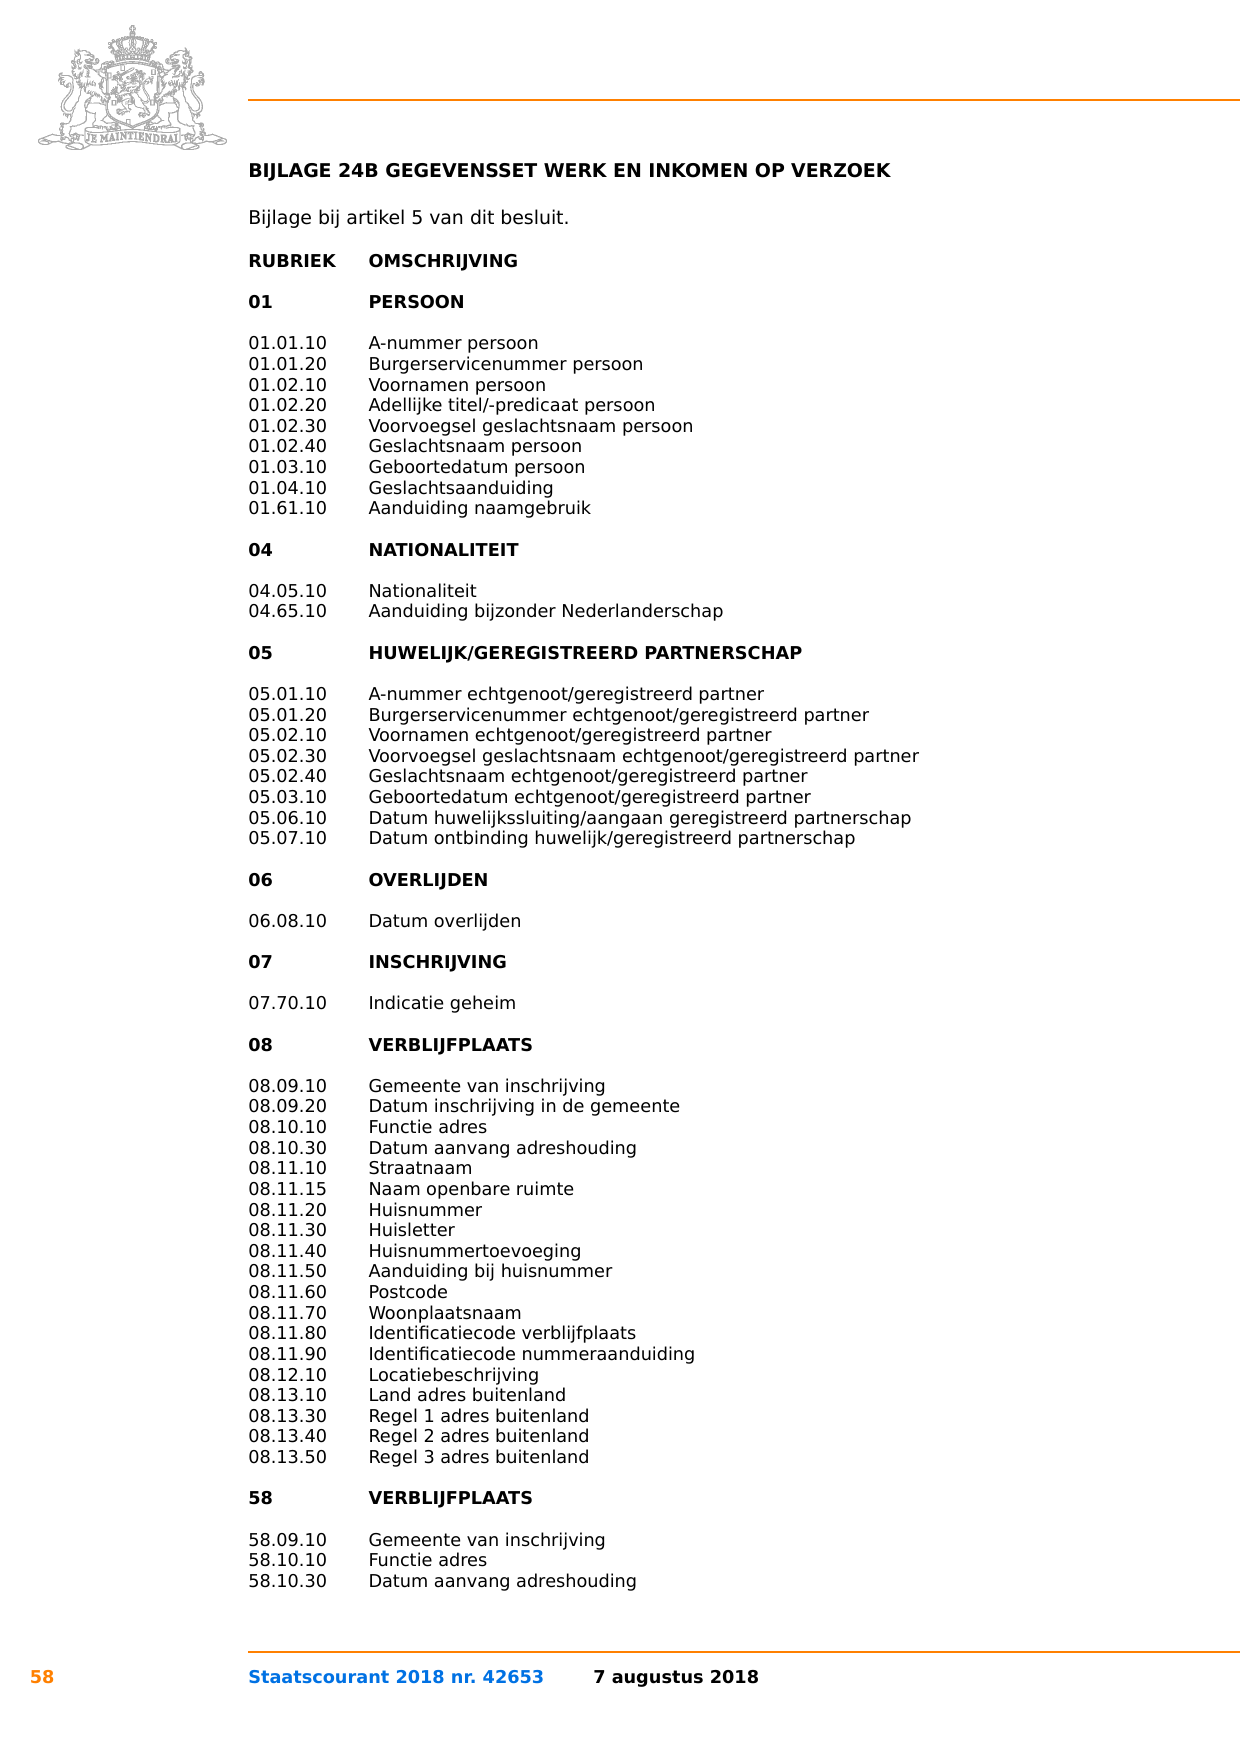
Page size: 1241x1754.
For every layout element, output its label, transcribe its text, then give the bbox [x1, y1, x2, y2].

table_cell 06.08.10 [248, 911, 362, 931]
table_cell [363, 519, 1163, 539]
table_cell Gemeente van inschrijving [363, 1076, 1163, 1096]
table_cell 08 [248, 1035, 362, 1055]
table_cell 08.11.80 [248, 1323, 362, 1344]
table_cell Voorvoegsel geslachtsnaam persoon [363, 416, 1163, 436]
table_cell Regel 1 adres buitenland [363, 1406, 1163, 1426]
table_cell 01.02.40 [248, 436, 362, 457]
table_cell [248, 890, 362, 911]
table_cell Datum aanvang adreshouding [363, 1138, 1163, 1158]
table_cell 01.02.10 [248, 375, 362, 395]
table_cell [363, 973, 1163, 993]
table_cell 08.11.70 [248, 1303, 362, 1323]
table_cell Regel 2 adres buitenland [363, 1426, 1163, 1447]
table_cell Nationaliteit [363, 581, 1163, 601]
table_cell 08.11.30 [248, 1220, 362, 1241]
table_cell Land adres buitenland [363, 1385, 1163, 1406]
table_cell Geboortedatum persoon [363, 457, 1163, 478]
table_cell 08.11.50 [248, 1261, 362, 1282]
table_cell [248, 931, 362, 952]
table_cell [363, 890, 1163, 911]
table_cell 01.02.20 [248, 395, 362, 416]
table_cell [248, 622, 362, 643]
table_cell 07 [248, 952, 362, 973]
table_cell 01.03.10 [248, 457, 362, 478]
table_cell 01 [248, 292, 362, 313]
table_cell 08.13.50 [248, 1447, 362, 1468]
table_cell Datum inschrijving in de gemeente [363, 1096, 1163, 1117]
table_cell Voorvoegsel geslachtsnaam echtgenoot/geregistreerd partner [363, 746, 1163, 766]
table_cell 05.07.10 [248, 828, 362, 849]
table_cell Datum aanvang adreshouding [363, 1571, 1163, 1591]
table_cell 08.11.60 [248, 1282, 362, 1303]
table_cell 04 [248, 540, 362, 560]
table_cell Postcode [363, 1282, 1163, 1303]
table_cell Datum huwelijkssluiting/aangaan geregistreerd partnerschap [363, 808, 1163, 828]
table_cell Indicatie geheim [363, 993, 1163, 1014]
table_cell [363, 1055, 1163, 1076]
table_cell VERBLIJFPLAATS [363, 1035, 1163, 1055]
table_cell 08.10.30 [248, 1138, 362, 1158]
table_cell 05.02.10 [248, 725, 362, 746]
table_cell Geslachtsaanduiding [363, 478, 1163, 498]
table_cell 01.01.20 [248, 354, 362, 374]
table_cell 58.09.10 [248, 1530, 362, 1550]
table_cell Geboortedatum echtgenoot/geregistreerd partner [363, 787, 1163, 808]
table_cell Aanduiding bij huisnummer [363, 1261, 1163, 1282]
table_cell Datum ontbinding huwelijk/geregistreerd partnerschap [363, 828, 1163, 849]
table_header OMSCHRIJVING [363, 251, 1163, 271]
table_cell Huisletter [363, 1220, 1163, 1241]
table_cell A-nummer echtgenoot/geregistreerd partner [363, 684, 1163, 704]
table_cell 05.03.10 [248, 787, 362, 808]
table_cell Aanduiding naamgebruik [363, 498, 1163, 519]
table_cell Functie adres [363, 1117, 1163, 1138]
table_cell Adellijke titel/-predicaat persoon [363, 395, 1163, 416]
table_cell 58 [248, 1488, 362, 1509]
table_cell 07.70.10 [248, 993, 362, 1014]
table_cell [248, 519, 362, 539]
table_cell 04.05.10 [248, 581, 362, 601]
text Bijlage bij artikel 5 van dit besluit. [248, 207, 1163, 229]
table_cell 08.11.90 [248, 1344, 362, 1364]
table_cell 08.11.20 [248, 1200, 362, 1220]
table_cell [248, 313, 362, 333]
table_cell [363, 663, 1163, 684]
table_cell [248, 1014, 362, 1034]
table_cell INSCHRIJVING [363, 952, 1163, 973]
table_cell [248, 973, 362, 993]
table_cell [363, 271, 1163, 292]
subtitle BIJLAGE 24B GEGEVENSSET WERK EN INKOMEN OP VERZOEK [248, 160, 1163, 182]
table_cell 05.01.10 [248, 684, 362, 704]
table_cell 08.11.15 [248, 1179, 362, 1199]
table_cell NATIONALITEIT [363, 540, 1163, 560]
table_cell Burgerservicenummer persoon [363, 354, 1163, 374]
table_cell Locatiebeschrijving [363, 1365, 1163, 1385]
table_cell Functie adres [363, 1550, 1163, 1571]
table_cell Regel 3 adres buitenland [363, 1447, 1163, 1468]
table_cell [363, 622, 1163, 643]
table_cell Gemeente van inschrijving [363, 1530, 1163, 1550]
table_cell 08.11.40 [248, 1241, 362, 1261]
table_cell 01.61.10 [248, 498, 362, 519]
table_cell 08.13.10 [248, 1385, 362, 1406]
table_cell Voornamen echtgenoot/geregistreerd partner [363, 725, 1163, 746]
table_cell [363, 313, 1163, 333]
table_cell 58.10.10 [248, 1550, 362, 1571]
table_cell 05.02.40 [248, 766, 362, 787]
table_cell Woonplaatsnaam [363, 1303, 1163, 1323]
table_cell Naam openbare ruimte [363, 1179, 1163, 1199]
table_cell 08.12.10 [248, 1365, 362, 1385]
table_cell [363, 1468, 1163, 1488]
table_cell OVERLIJDEN [363, 870, 1163, 890]
table_cell 08.13.30 [248, 1406, 362, 1426]
table_cell 05.06.10 [248, 808, 362, 828]
table_cell [363, 849, 1163, 869]
picture [38, 25, 227, 150]
table_cell Geslachtsnaam persoon [363, 436, 1163, 457]
table_cell [248, 1468, 362, 1488]
table_cell 08.09.10 [248, 1076, 362, 1096]
table_cell Burgerservicenummer echtgenoot/geregistreerd partner [363, 705, 1163, 725]
table_cell Datum overlijden [363, 911, 1163, 931]
table_cell [363, 560, 1163, 581]
table_cell [363, 1014, 1163, 1034]
table_cell Huisnummertoevoeging [363, 1241, 1163, 1261]
table_cell 08.10.10 [248, 1117, 362, 1138]
table_cell [363, 1509, 1163, 1529]
table_cell 08.11.10 [248, 1158, 362, 1179]
table_cell Identificatiecode nummeraanduiding [363, 1344, 1163, 1364]
table_cell [248, 849, 362, 869]
table_cell PERSOON [363, 292, 1163, 313]
table_cell [363, 931, 1163, 952]
table_cell [248, 663, 362, 684]
table_cell 05.02.30 [248, 746, 362, 766]
table_cell 05 [248, 643, 362, 663]
table_cell Huisnummer [363, 1200, 1163, 1220]
table_cell 01.01.10 [248, 333, 362, 354]
table_cell [248, 1055, 362, 1076]
table_cell Straatnaam [363, 1158, 1163, 1179]
table_header RUBRIEK [248, 251, 362, 271]
table_cell 01.04.10 [248, 478, 362, 498]
table_cell VERBLIJFPLAATS [363, 1488, 1163, 1509]
table_cell A-nummer persoon [363, 333, 1163, 354]
table_cell 08.13.40 [248, 1426, 362, 1447]
table_cell [248, 560, 362, 581]
table_cell [248, 271, 362, 292]
table_cell 04.65.10 [248, 601, 362, 622]
table_cell [248, 1509, 362, 1529]
table_cell 58.10.30 [248, 1571, 362, 1591]
table_cell 06 [248, 870, 362, 890]
table_cell 01.02.30 [248, 416, 362, 436]
table_cell Aanduiding bijzonder Nederlanderschap [363, 601, 1163, 622]
table_cell HUWELIJK/GEREGISTREERD PARTNERSCHAP [363, 643, 1163, 663]
table_cell Identificatiecode verblijfplaats [363, 1323, 1163, 1344]
table_cell Voornamen persoon [363, 375, 1163, 395]
table_cell 08.09.20 [248, 1096, 362, 1117]
table_cell 05.01.20 [248, 705, 362, 725]
table_cell Geslachtsnaam echtgenoot/geregistreerd partner [363, 766, 1163, 787]
